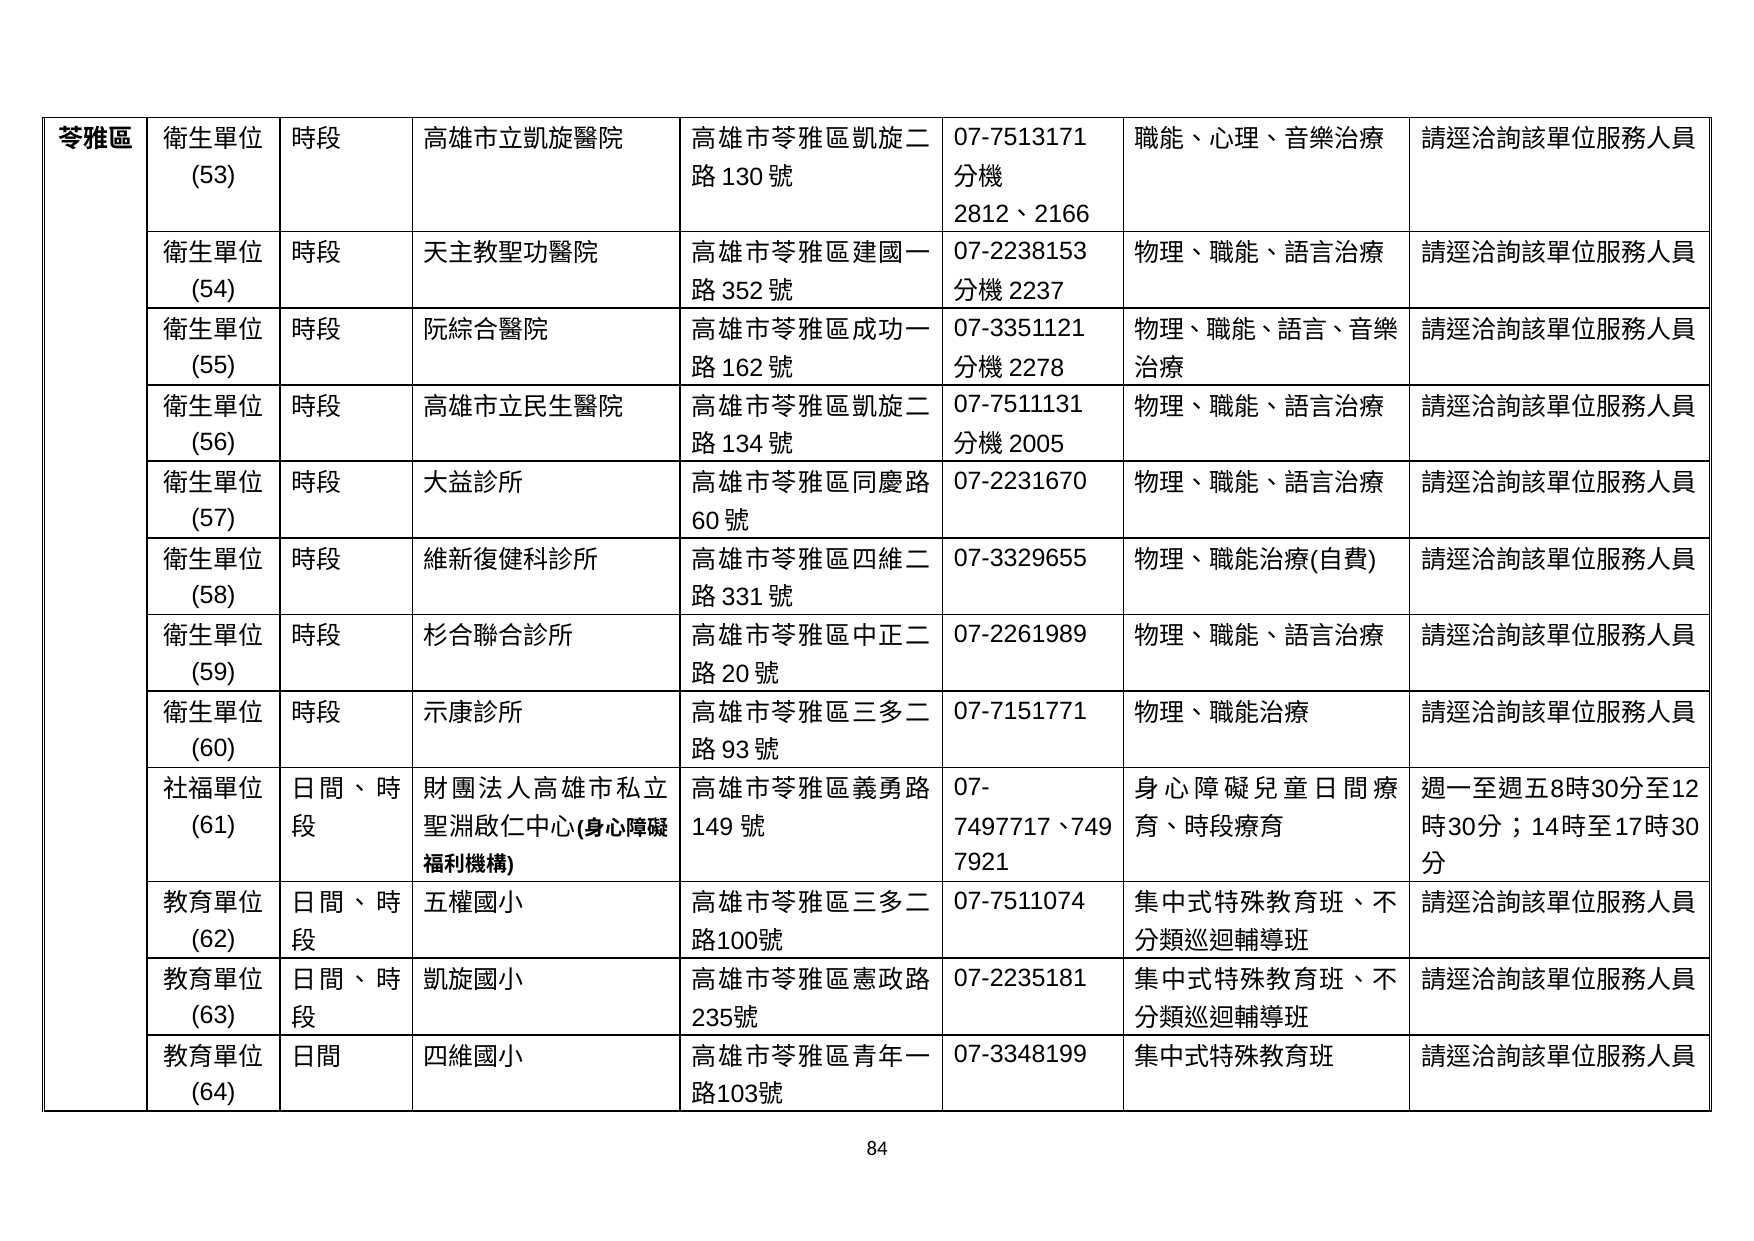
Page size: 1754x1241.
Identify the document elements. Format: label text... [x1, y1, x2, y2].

table_cell 五權國小 [413, 882, 679, 957]
table_cell 07-3351121 分機2278 [943, 309, 1123, 384]
table_cell 集中式特殊教育班、不分類巡迴輔導班 [1124, 959, 1409, 1034]
table_cell 07-7497717、7497921 [943, 768, 1123, 881]
table_cell 07-2261989 [943, 615, 1123, 690]
table_cell 衛生單位(54) [148, 232, 279, 307]
table_cell 高雄市苓雅區四維二路331號 [681, 539, 942, 613]
table_cell 大益診所 [413, 462, 679, 537]
table_cell 時段 [281, 539, 412, 613]
table_cell 高雄市立凱旋醫院 [413, 118, 679, 231]
table_cell 維新復健科診所 [413, 539, 679, 613]
table_cell 天主教聖功醫院 [413, 232, 679, 307]
table_cell 高雄市苓雅區凱旋二路130號 [681, 118, 942, 231]
table_cell 高雄市苓雅區青年一路103號 [681, 1036, 942, 1110]
table_cell 高雄市苓雅區成功一路162號 [681, 309, 942, 384]
table_cell 時段 [281, 692, 412, 767]
table_cell 07-7513171 分機2812、2166 [943, 118, 1123, 231]
table_cell 07-3329655 [943, 539, 1123, 613]
table_cell 杉合聯合診所 [413, 615, 679, 690]
table_cell 高雄市苓雅區中正二路20號 [681, 615, 942, 690]
table_cell 衛生單位(59) [148, 615, 279, 690]
table_cell 日間、時段 [281, 768, 412, 881]
table_cell 物理、職能、語言、音樂治療 [1124, 309, 1409, 384]
table_cell 衛生單位(53) [148, 118, 279, 231]
table_cell 07-7511131 分機2005 [943, 386, 1123, 460]
table_cell 教育單位(62) [148, 882, 279, 957]
table_cell 衛生單位(56) [148, 386, 279, 460]
table_cell 衛生單位(58) [148, 539, 279, 613]
table_cell 時段 [281, 232, 412, 307]
table_cell 高雄市苓雅區義勇路149 號 [681, 768, 942, 881]
table_cell 身心障礙兒童日間療育、時段療育 [1124, 768, 1409, 881]
table_cell 07-2238153 分機2237 [943, 232, 1123, 307]
table_cell 07-2235181 [943, 959, 1123, 1034]
table_cell 時段 [281, 118, 412, 231]
table_cell 07-2231670 [943, 462, 1123, 537]
table_cell 日間、時段 [281, 959, 412, 1034]
table_cell 請逕洽詢該單位服務人員 [1410, 386, 1709, 460]
table_cell 衛生單位(60) [148, 692, 279, 767]
table_cell 請逕洽詢該單位服務人員 [1410, 309, 1709, 384]
table_cell 請逕洽詢該單位服務人員 [1410, 1036, 1709, 1110]
table_cell 請逕洽詢該單位服務人員 [1410, 232, 1709, 307]
table_cell 請逕洽詢該單位服務人員 [1410, 692, 1709, 767]
table_cell 高雄市苓雅區凱旋二路134號 [681, 386, 942, 460]
table_cell 教育單位(64) [148, 1036, 279, 1110]
table_cell 時段 [281, 615, 412, 690]
table_cell 高雄市苓雅區憲政路235號 [681, 959, 942, 1034]
table_cell 教育單位(63) [148, 959, 279, 1034]
table_cell 時段 [281, 309, 412, 384]
table_cell 物理、職能、語言治療 [1124, 615, 1409, 690]
table_cell 請逕洽詢該單位服務人員 [1410, 959, 1709, 1034]
table_cell 示康診所 [413, 692, 679, 767]
table_cell 請逕洽詢該單位服務人員 [1410, 539, 1709, 613]
table_cell 衛生單位(55) [148, 309, 279, 384]
table_cell 職能、心理、音樂治療 [1124, 118, 1409, 231]
table_cell 財團法人高雄市私立聖淵啟仁中心(身心障礙福利機構) [413, 768, 679, 881]
table_cell 集中式特殊教育班 [1124, 1036, 1409, 1110]
table_cell 物理、職能、語言治療 [1124, 462, 1409, 537]
table_cell 07-7151771 [943, 692, 1123, 767]
table_cell 阮綜合醫院 [413, 309, 679, 384]
table_cell 請逕洽詢該單位服務人員 [1410, 615, 1709, 690]
table_cell 高雄市苓雅區同慶路60號 [681, 462, 942, 537]
table_cell 請逕洽詢該單位服務人員 [1410, 882, 1709, 957]
table_cell 07-3348199 [943, 1036, 1123, 1110]
table_cell 請逕洽詢該單位服務人員 [1410, 118, 1709, 231]
table_cell 凱旋國小 [413, 959, 679, 1034]
table_cell 週一至週五8時30分至12時30分；14時至17時30分 [1410, 768, 1709, 881]
table_cell 高雄市苓雅區建國一路352號 [681, 232, 942, 307]
table_cell 時段 [281, 462, 412, 537]
table_cell 高雄市苓雅區三多二路100號 [681, 882, 942, 957]
table_cell 高雄市立民生醫院 [413, 386, 679, 460]
table_cell 日間、時段 [281, 882, 412, 957]
table_cell 苓雅區 [45, 118, 146, 1110]
table_cell 四維國小 [413, 1036, 679, 1110]
table_cell 請逕洽詢該單位服務人員 [1410, 462, 1709, 537]
table_cell 07-7511074 [943, 882, 1123, 957]
table_cell 物理、職能、語言治療 [1124, 232, 1409, 307]
table_cell 衛生單位(57) [148, 462, 279, 537]
table_cell 社福單位(61) [148, 768, 279, 881]
table_cell 時段 [281, 386, 412, 460]
table_cell 物理、職能治療(自費) [1124, 539, 1409, 613]
table_cell 物理、職能、語言治療 [1124, 386, 1409, 460]
table_cell 日間 [281, 1036, 412, 1110]
table_cell 高雄市苓雅區三多二路93號 [681, 692, 942, 767]
table_cell 集中式特殊教育班、不分類巡迴輔導班 [1124, 882, 1409, 957]
table_cell 物理、職能治療 [1124, 692, 1409, 767]
